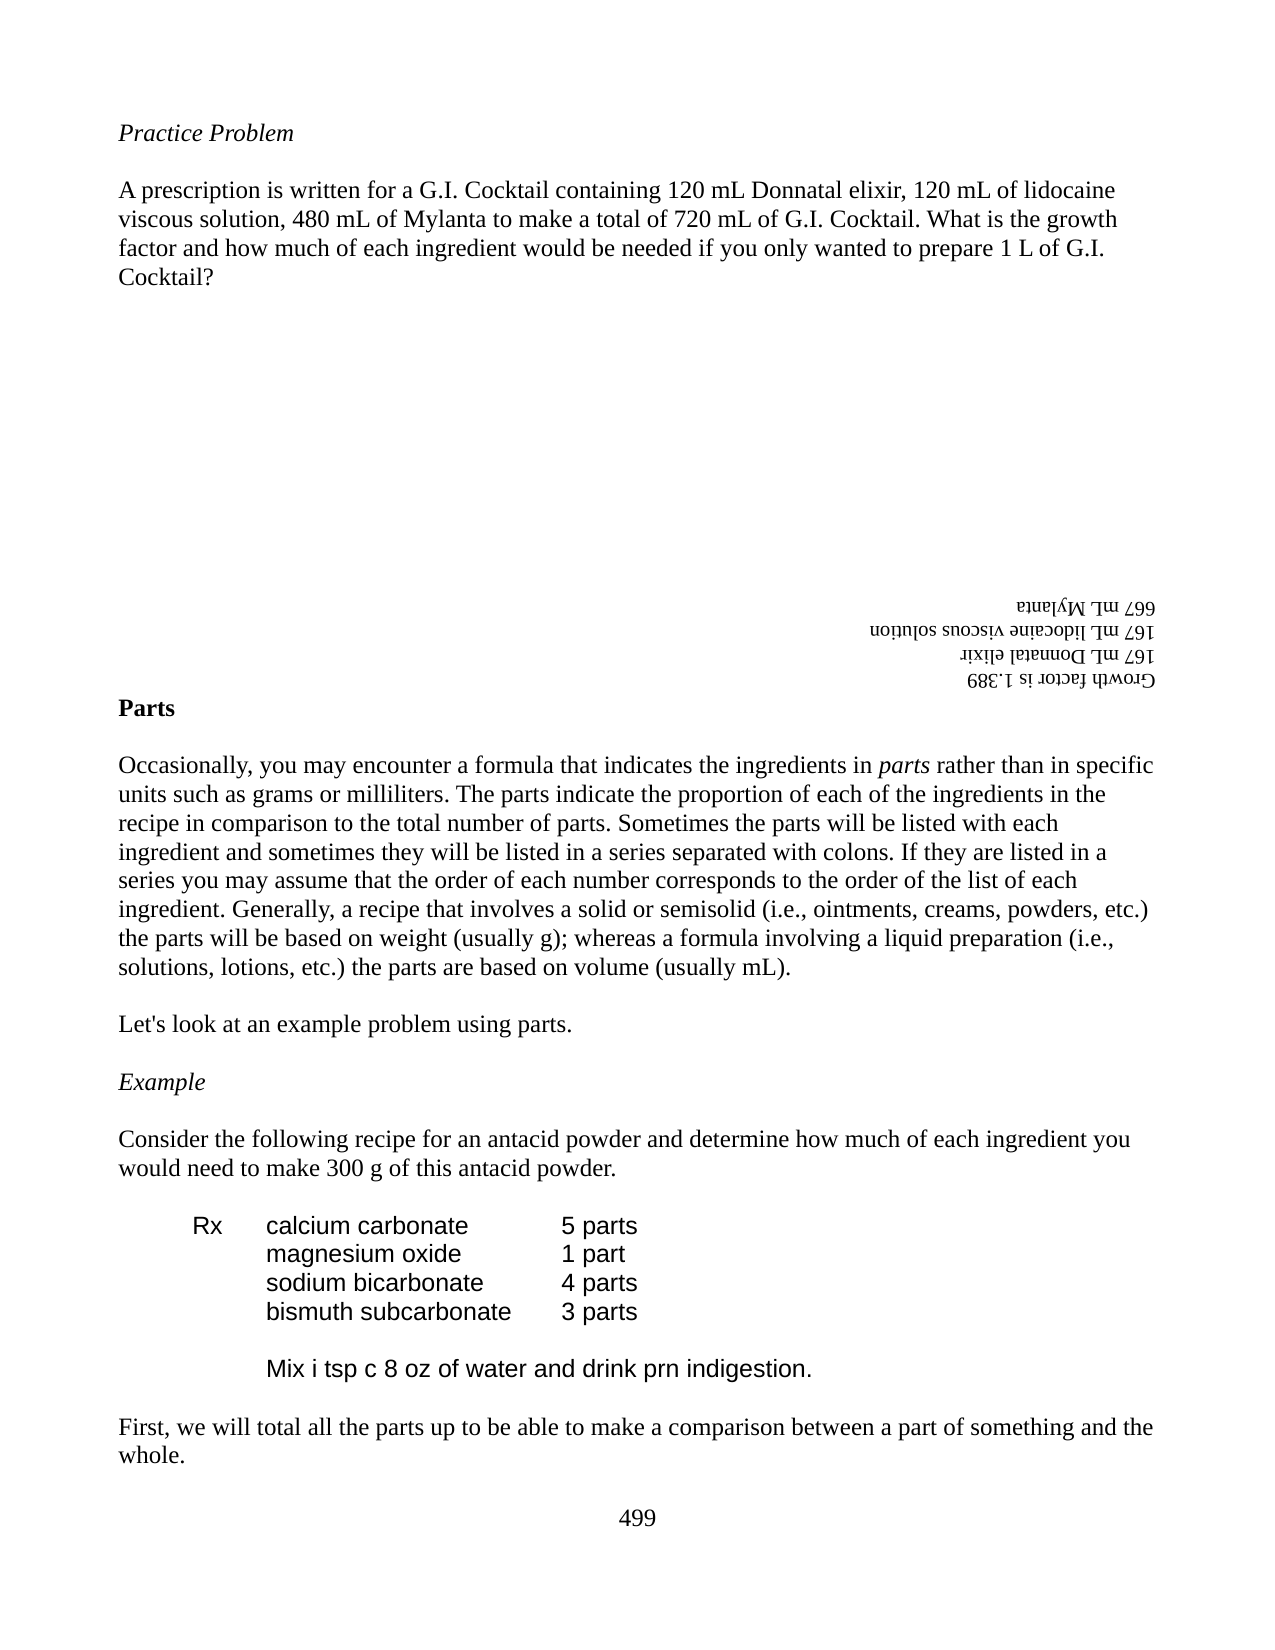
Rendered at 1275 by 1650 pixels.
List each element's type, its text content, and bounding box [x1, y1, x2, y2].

text Occasionally, you may encounter a formula that indicates the ingredients in parts rather than in specific units such as grams or milliliters. The parts indicate the proportion of each of the ingredients in the recipe in comparison to the total number of parts. Sometimes the parts will be listed with each ingredient and sometimes they will be listed in a series separated with colons. If they are listed in a series you may assume that the order of each number corresponds to the order of the list of each ingredient. Generally, a recipe that involves a solid or semisolid (i.e., ointments, creams, powders, etc.) the parts will be based on weight (usually g); whereas a formula involving a liquid preparation (i.e., solutions, lotions, etc.) the parts are based on volume (usually mL). [118, 751, 1157, 981]
text Example [118, 1067, 1157, 1096]
text sodium bicarbonate 4 parts [192, 1268, 1157, 1297]
text Practice Problem [118, 118, 1157, 147]
text magnesium oxide 1 part [192, 1239, 1157, 1268]
text Parts [118, 693, 1157, 722]
text First, we will total all the parts up to be able to make a comparison between a part of something and the whole. [118, 1412, 1157, 1469]
text Rx calcium carbonate 5 parts [192, 1211, 1157, 1239]
text bismuth subcarbonate 3 parts [192, 1297, 1157, 1326]
text Mix i tsp c 8 oz of water and drink prn indigestion. [192, 1354, 1157, 1383]
text A prescription is written for a G.I. Cocktail containing 120 mL Donnatal elixir, 120 mL of lidocaine viscous solution, 480 mL of Mylanta to make a total of 720 mL of G.I. Cocktail. What is the growth factor and how much of each ingredient would be needed if you only wanted to prepare 1 L of G.I. Cocktail? [118, 176, 1157, 291]
text Consider the following recipe for an antacid powder and determine how much of each ingredient you would need to make 300 g of this antacid powder. [118, 1124, 1157, 1182]
text Let's look at an example problem using parts. [118, 1009, 1157, 1038]
